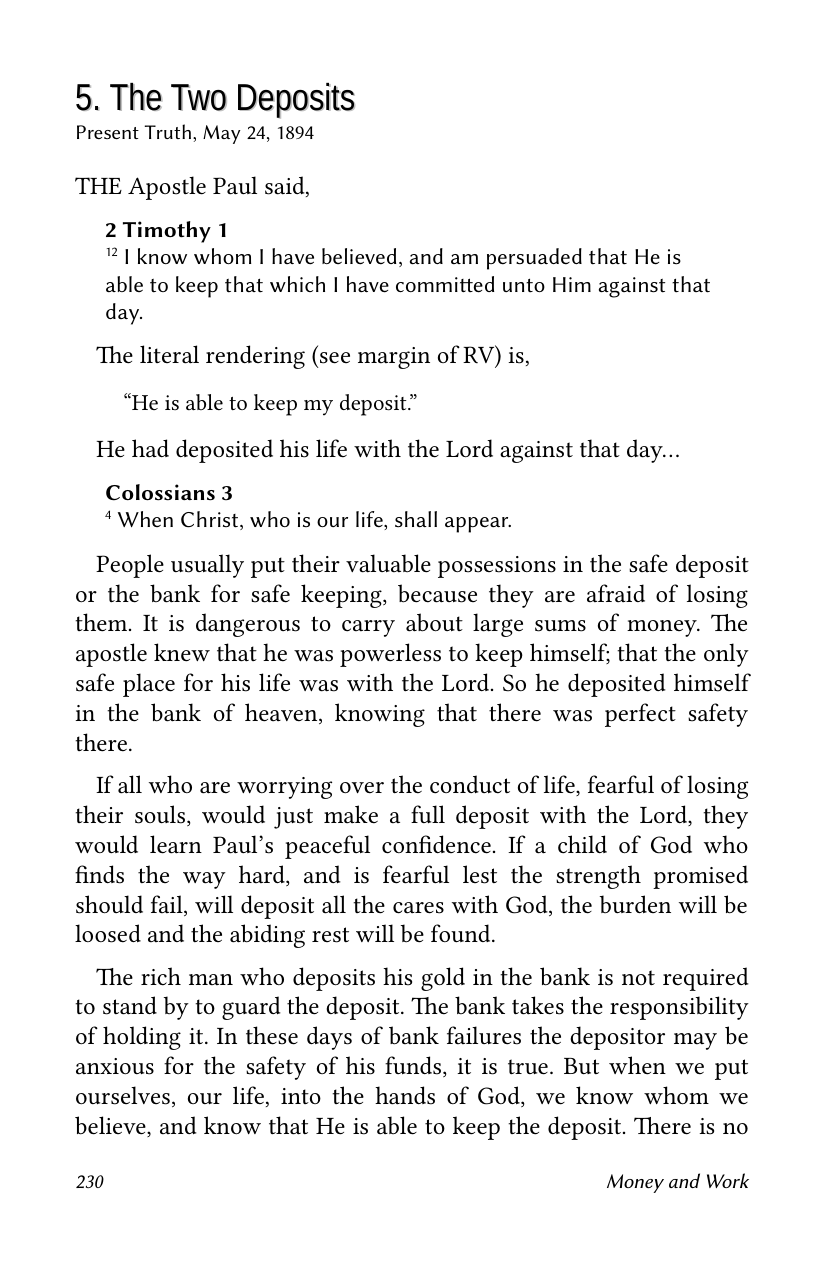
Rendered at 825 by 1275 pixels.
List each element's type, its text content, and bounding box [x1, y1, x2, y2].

text The literal rendering (see margin of RV) is, [75, 341, 750, 370]
text Present Truth, May 24, 1894 [75, 121, 750, 145]
text The rich man who deposits his gold in the bank is not required to stand by to guard the deposit. The bank takes the responsibility of holding it. In these days of bank failures the depositor may be anxious for the safety of his funds, it is true. But when we put ourselves, our life, into the hands of God, we know whom we believe, and know that He is able to keep the deposit. There is no [75, 962, 750, 1141]
text Colossians 3 [105, 480, 750, 506]
text He had deposited his life with the Lord against that day… [75, 435, 750, 463]
text People usually put their valuable possessions in the safe deposit or the bank for safe keeping, because they are afraid of losing them. It is dangerous to carry about large sums of money. The apostle knew that he was powerless to keep himself; that the only safe place for his life was with the Lord. So he deposited himself in the bank of heaven, knowing that there was perfect safety there. [75, 550, 750, 758]
text If all who are worrying over the conduct of life, fearful of losing their souls, would just make a full deposit with the Lord, they would learn Paul’s peaceful confidence. If a child of God who finds the way hard, and is fearful lest the strength promised should fail, will deposit all the cares with God, the burden will be loosed and the abiding rest will be found. [75, 771, 750, 949]
title The Two Deposits [75, 75, 750, 118]
text 4 When Christ, who is our life, shall appear. [105, 507, 720, 533]
text THE Apostle Paul said, [75, 172, 750, 200]
text “He is able to keep my deposit.” [105, 389, 720, 416]
text 12 I know whom I have believed, and am persuaded that He is able to keep that which I have committed unto Him against that day. [105, 244, 720, 325]
text 2 Timothy 1 [105, 217, 750, 243]
